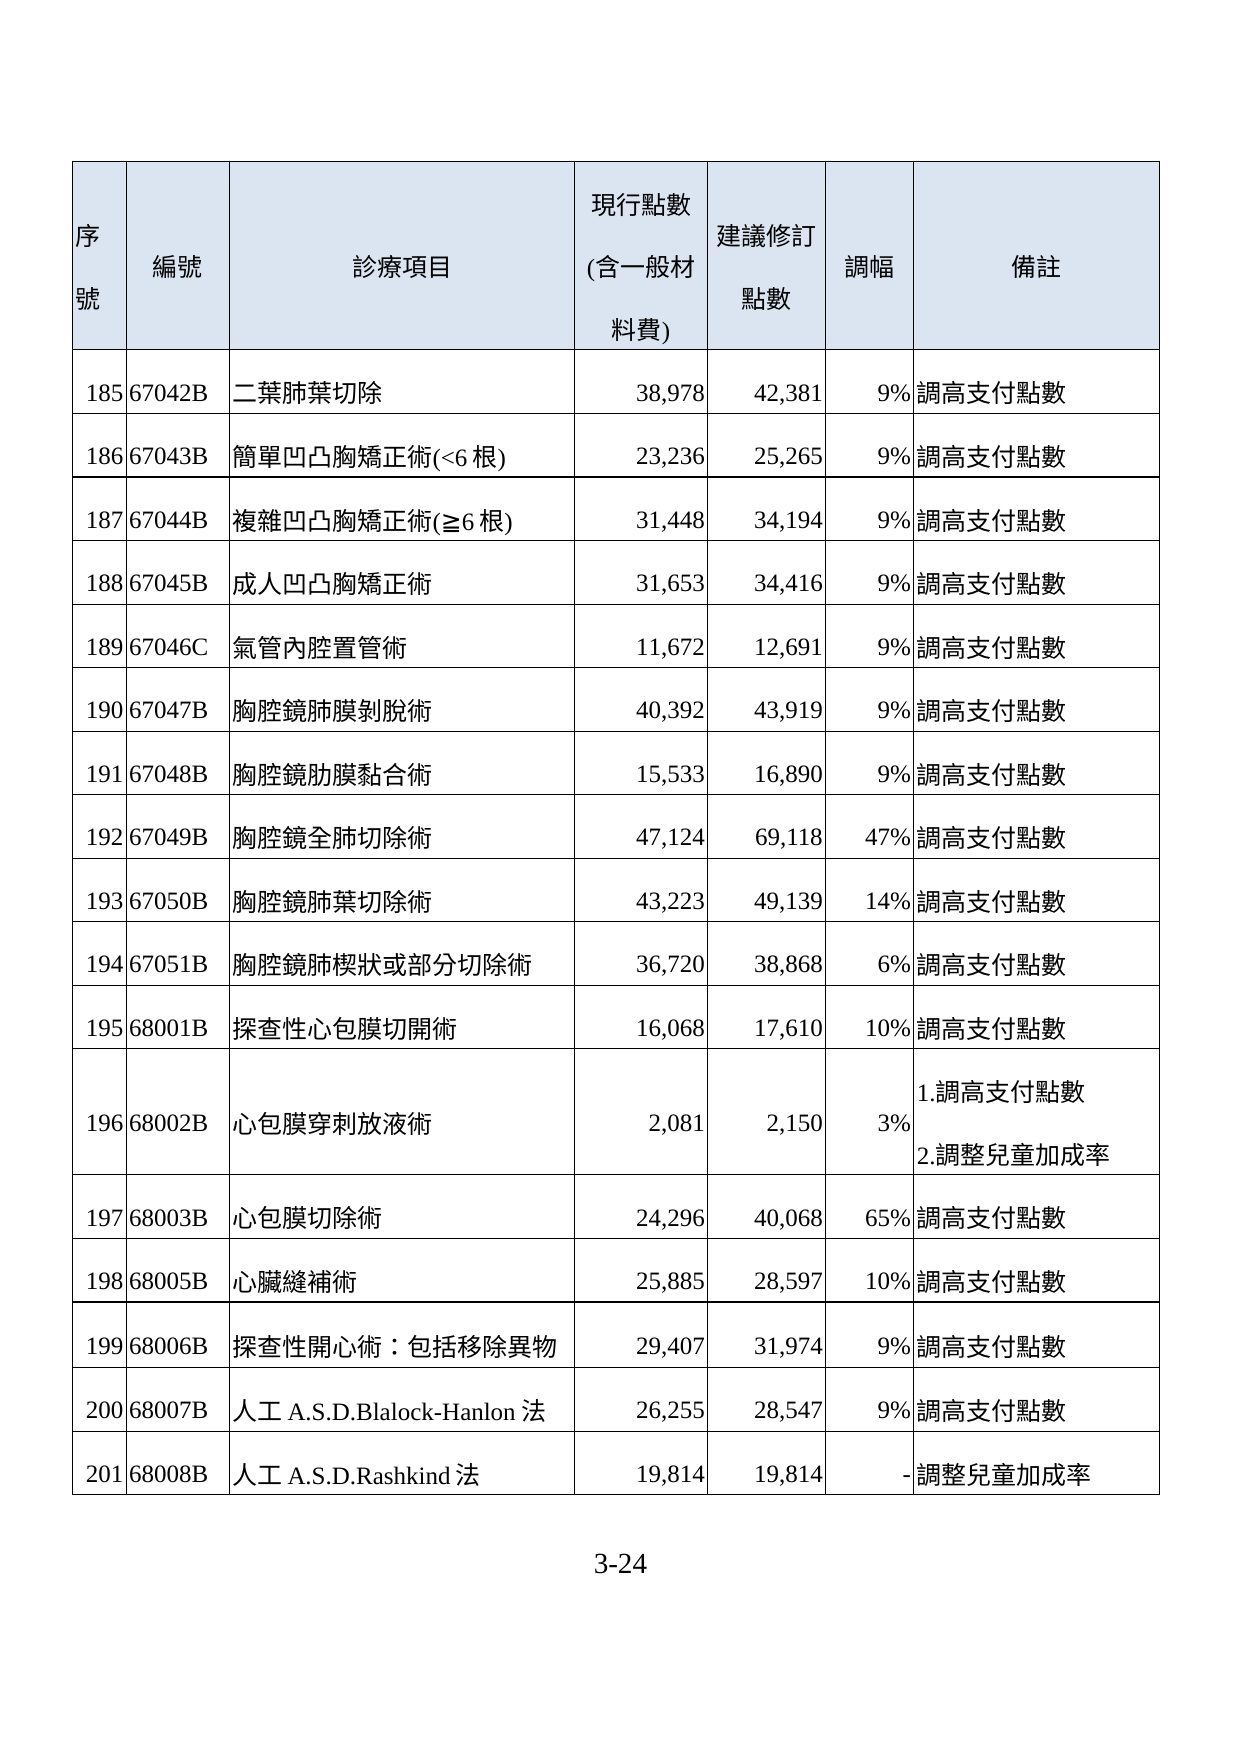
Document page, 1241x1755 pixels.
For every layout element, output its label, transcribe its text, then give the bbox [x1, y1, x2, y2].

table_cell 25,265 [708, 414, 825, 476]
table_cell 67051B [127, 922, 229, 985]
table_cell 調高支付點數 [914, 1175, 1159, 1238]
table_cell 17,610 [708, 986, 825, 1048]
table_cell 2,081 [575, 1049, 707, 1174]
table_cell 31,653 [575, 541, 707, 603]
table_cell 195 [73, 986, 126, 1048]
table_cell 9% [826, 605, 913, 667]
table_cell 185 [73, 350, 126, 413]
table_cell 調高支付點數 [914, 1303, 1159, 1367]
table_cell 42,381 [708, 350, 825, 413]
table_cell 43,223 [575, 859, 707, 921]
table_cell 47,124 [575, 795, 707, 858]
table_cell 23,236 [575, 414, 707, 476]
table_cell 194 [73, 922, 126, 985]
table_cell 187 [73, 478, 126, 540]
table_cell 188 [73, 541, 126, 603]
table_cell 197 [73, 1175, 126, 1238]
table_cell 43,919 [708, 668, 825, 731]
table_cell 10% [826, 986, 913, 1048]
table_cell 201 [73, 1432, 126, 1494]
table_cell 胸腔鏡肺葉切除術 [230, 859, 574, 921]
table_cell 9% [826, 350, 913, 413]
table_cell 40,068 [708, 1175, 825, 1238]
table_cell 67046C [127, 605, 229, 667]
table_cell 調高支付點數 [914, 1368, 1159, 1431]
table_cell 3% [826, 1049, 913, 1174]
table_cell 10% [826, 1239, 913, 1301]
table_cell 29,407 [575, 1303, 707, 1367]
table_cell 68002B [127, 1049, 229, 1174]
table_cell 47% [826, 795, 913, 858]
table_cell 199 [73, 1303, 126, 1367]
table_cell 198 [73, 1239, 126, 1301]
table_cell 2,150 [708, 1049, 825, 1174]
table_cell 68001B [127, 986, 229, 1048]
table_cell 探查性心包膜切開術 [230, 986, 574, 1048]
table_cell 196 [73, 1049, 126, 1174]
table_cell 189 [73, 605, 126, 667]
table_cell 調高支付點數 [914, 986, 1159, 1048]
table_cell 190 [73, 668, 126, 731]
table_cell 69,118 [708, 795, 825, 858]
table_header 備註 [914, 162, 1159, 349]
table_cell 9% [826, 541, 913, 603]
table_cell 9% [826, 668, 913, 731]
table_cell 40,392 [575, 668, 707, 731]
table_cell 34,194 [708, 478, 825, 540]
table_cell 191 [73, 732, 126, 794]
table_cell 67050B [127, 859, 229, 921]
table_cell 9% [826, 414, 913, 476]
table_cell 67049B [127, 795, 229, 858]
table_cell 19,814 [575, 1432, 707, 1494]
table_cell 192 [73, 795, 126, 858]
table_cell - [826, 1432, 913, 1494]
table_cell 67043B [127, 414, 229, 476]
table_cell 6% [826, 922, 913, 985]
table_cell 16,890 [708, 732, 825, 794]
table_cell 調高支付點數 [914, 605, 1159, 667]
table_cell 9% [826, 1368, 913, 1431]
table_cell 200 [73, 1368, 126, 1431]
table_header 現行點數(含一般材料費) [575, 162, 707, 349]
table_header 建議修訂點數 [708, 162, 825, 349]
table_cell 胸腔鏡肺膜剝脫術 [230, 668, 574, 731]
table_cell 人工A.S.D.Rashkind法 [230, 1432, 574, 1494]
table_cell 67048B [127, 732, 229, 794]
table_cell 心包膜切除術 [230, 1175, 574, 1238]
table_cell 36,720 [575, 922, 707, 985]
table_header 調幅 [826, 162, 913, 349]
table_cell 9% [826, 1303, 913, 1367]
table_cell 65% [826, 1175, 913, 1238]
table_cell 26,255 [575, 1368, 707, 1431]
table_cell 67042B [127, 350, 229, 413]
table_cell 胸腔鏡全肺切除術 [230, 795, 574, 858]
table_cell 調高支付點數 [914, 668, 1159, 731]
table_header 編號 [127, 162, 229, 349]
table_cell 調高支付點數 [914, 350, 1159, 413]
table_cell 9% [826, 478, 913, 540]
table_cell 68006B [127, 1303, 229, 1367]
table_cell 調高支付點數 [914, 922, 1159, 985]
table_cell 31,974 [708, 1303, 825, 1367]
table_cell 調高支付點數 [914, 732, 1159, 794]
table_cell 心包膜穿刺放液術 [230, 1049, 574, 1174]
table_cell 67045B [127, 541, 229, 603]
table_cell 193 [73, 859, 126, 921]
table_cell 調高支付點數 [914, 795, 1159, 858]
table_header 序號 [73, 162, 126, 349]
table_cell 28,597 [708, 1239, 825, 1301]
table_cell 28,547 [708, 1368, 825, 1431]
table_cell 68003B [127, 1175, 229, 1238]
table_cell 心臟縫補術 [230, 1239, 574, 1301]
table_cell 68007B [127, 1368, 229, 1431]
table_cell 67044B [127, 478, 229, 540]
table_cell 二葉肺葉切除 [230, 350, 574, 413]
table_cell 複雜凹凸胸矯正術(≧6根) [230, 478, 574, 540]
table_cell 調整兒童加成率 [914, 1432, 1159, 1494]
table_cell 調高支付點數 [914, 859, 1159, 921]
table_cell 胸腔鏡肺楔狀或部分切除術 [230, 922, 574, 985]
table_cell 19,814 [708, 1432, 825, 1494]
table_cell 186 [73, 414, 126, 476]
table_cell 68005B [127, 1239, 229, 1301]
table_cell 49,139 [708, 859, 825, 921]
table_cell 調高支付點數 [914, 478, 1159, 540]
table_cell 67047B [127, 668, 229, 731]
table_cell 9% [826, 732, 913, 794]
table_cell 14% [826, 859, 913, 921]
table_cell 38,978 [575, 350, 707, 413]
table_cell 1.調高支付點數 2.調整兒童加成率 [914, 1049, 1159, 1174]
table_header 診療項目 [230, 162, 574, 349]
table_cell 成人凹凸胸矯正術 [230, 541, 574, 603]
table_cell 12,691 [708, 605, 825, 667]
table_cell 調高支付點數 [914, 414, 1159, 476]
table_cell 調高支付點數 [914, 541, 1159, 603]
table_cell 24,296 [575, 1175, 707, 1238]
table_cell 調高支付點數 [914, 1239, 1159, 1301]
table_cell 探查性開心術：包括移除異物 [230, 1303, 574, 1367]
table_cell 氣管內腔置管術 [230, 605, 574, 667]
table_cell 胸腔鏡肋膜黏合術 [230, 732, 574, 794]
table_cell 16,068 [575, 986, 707, 1048]
table_cell 25,885 [575, 1239, 707, 1301]
table_cell 68008B [127, 1432, 229, 1494]
table_cell 38,868 [708, 922, 825, 985]
table_cell 31,448 [575, 478, 707, 540]
table_cell 15,533 [575, 732, 707, 794]
table_cell 簡單凹凸胸矯正術(<6根) [230, 414, 574, 476]
table_cell 人工A.S.D.Blalock-Hanlon法 [230, 1368, 574, 1431]
table_cell 34,416 [708, 541, 825, 603]
table_cell 11,672 [575, 605, 707, 667]
